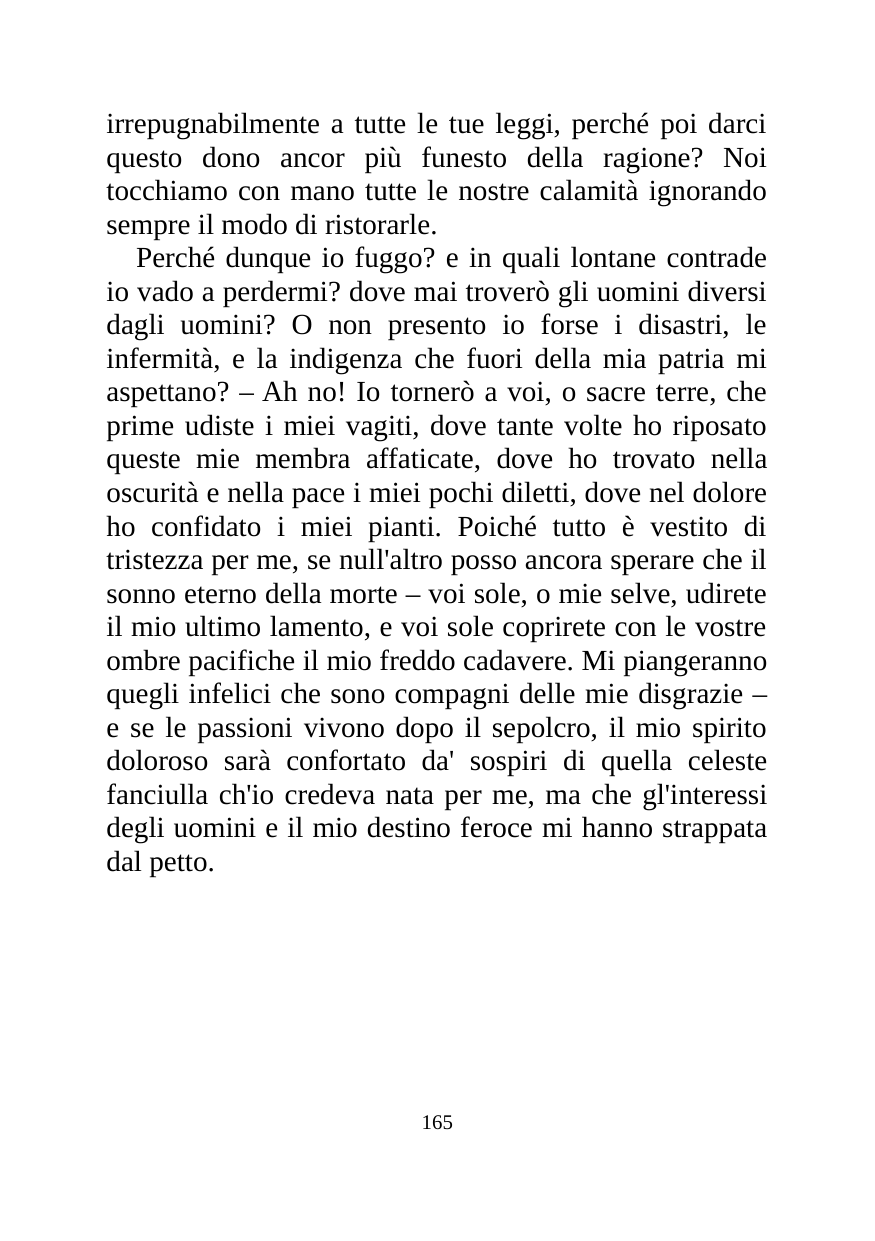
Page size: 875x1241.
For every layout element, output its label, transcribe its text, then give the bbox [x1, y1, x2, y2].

text irrepugnabilmente a tutte le tue leggi, perché poi darci questo dono ancor più funesto della ragione? Noi tocchiamo con mano tutte le nostre calamità ignorando sempre il modo di ristorarle. [106, 106, 768, 240]
text Perché dunque io fuggo? e in quali lontane contrade io vado a perdermi? dove mai troverò gli uomini diversi dagli uomini? O non presento io forse i disastri, le infermità, e la indigenza che fuori della mia patria mi aspettano? – Ah no! Io tornerò a voi, o sacre terre, che prime udiste i miei vagiti, dove tante volte ho riposato queste mie membra affaticate, dove ho trovato nella oscurità e nella pace i miei pochi diletti, dove nel dolore ho confidato i miei pianti. Poiché tutto è vestito di tristezza per me, se null'altro posso ancora sperare che il sonno eterno della morte – voi sole, o mie selve, udirete il mio ultimo lamento, e voi sole coprirete con le vostre ombre pacifiche il mio freddo cadavere. Mi piangeranno quegli infelici che sono compagni delle mie disgrazie – e se le passioni vivono dopo il sepolcro, il mio spirito doloroso sarà confortato da' sospiri di quella celeste fanciulla ch'io credeva nata per me, ma che gl'interessi degli uomini e il mio destino feroce mi hanno strappata dal petto. [106, 240, 768, 878]
